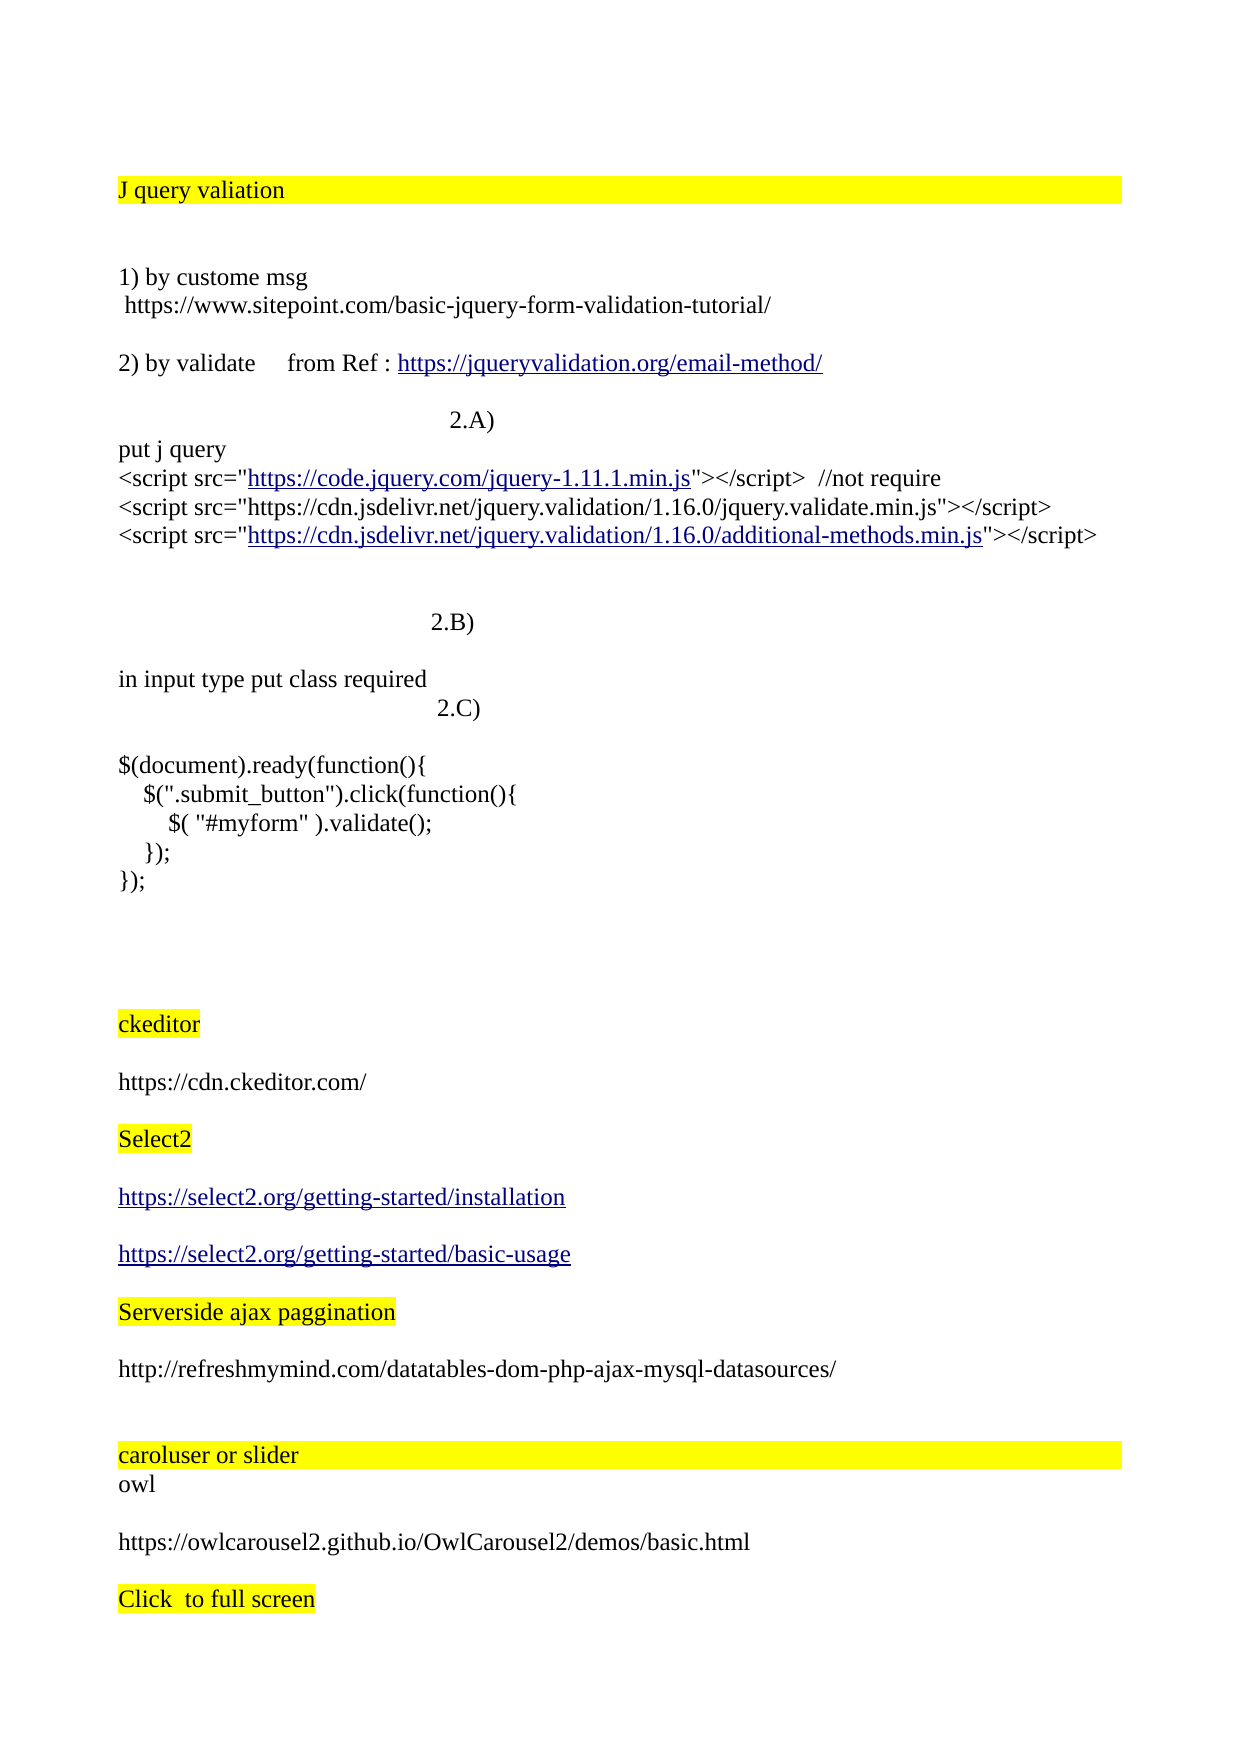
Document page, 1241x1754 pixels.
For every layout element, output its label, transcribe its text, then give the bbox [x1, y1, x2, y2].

text 2.A) [118, 406, 1122, 434]
text }); [118, 866, 1122, 894]
text Serverside ajax paggination http://refreshmymind.com/datatables-dom-php-ajax-mysql-datasources/ [118, 1297, 1122, 1383]
text 2.B) [118, 607, 1122, 636]
text caroluser or slider [118, 1441, 1122, 1469]
text https://www.sitepoint.com/basic-jquery-form-validation-tutorial/ [118, 291, 1122, 319]
text $(document).ready(function(){ [118, 751, 1122, 779]
text $( "#myform" ).validate(); [118, 808, 1122, 837]
text https://cdn.ckeditor.com/ [118, 1067, 1122, 1096]
text https://select2.org/getting-started/installation [118, 1182, 1122, 1211]
text 1) by custome msg [118, 204, 1122, 291]
text <script src="https://cdn.jsdelivr.net/jquery.validation/1.16.0/jquery.validate.min.js"></script> [118, 492, 1122, 521]
text owl [118, 1469, 1122, 1498]
text 2) by validate from Ref : https://jqueryvalidation.org/email-method/ [118, 348, 1122, 377]
text https://select2.org/getting-started/basic-usage [118, 1239, 1122, 1268]
text $(".submit_button").click(function(){ [118, 779, 1122, 808]
text https://owlcarousel2.github.io/OwlCarousel2/demos/basic.html [118, 1527, 1122, 1556]
text 2.C) [118, 693, 1122, 722]
text ckeditor [118, 1009, 1122, 1038]
text put j query [118, 434, 1122, 463]
text Click to full screen [118, 1584, 1122, 1613]
text <script src="https://cdn.jsdelivr.net/jquery.validation/1.16.0/additional-methods.min.js"></script> [118, 521, 1122, 549]
text }); [118, 837, 1122, 866]
text in input type put class required [118, 664, 1122, 693]
text J query valiation [118, 176, 1122, 204]
text Select2 [118, 1124, 1122, 1153]
text <script src="https://code.jquery.com/jquery-1.11.1.min.js"></script> //not require [118, 463, 1122, 492]
